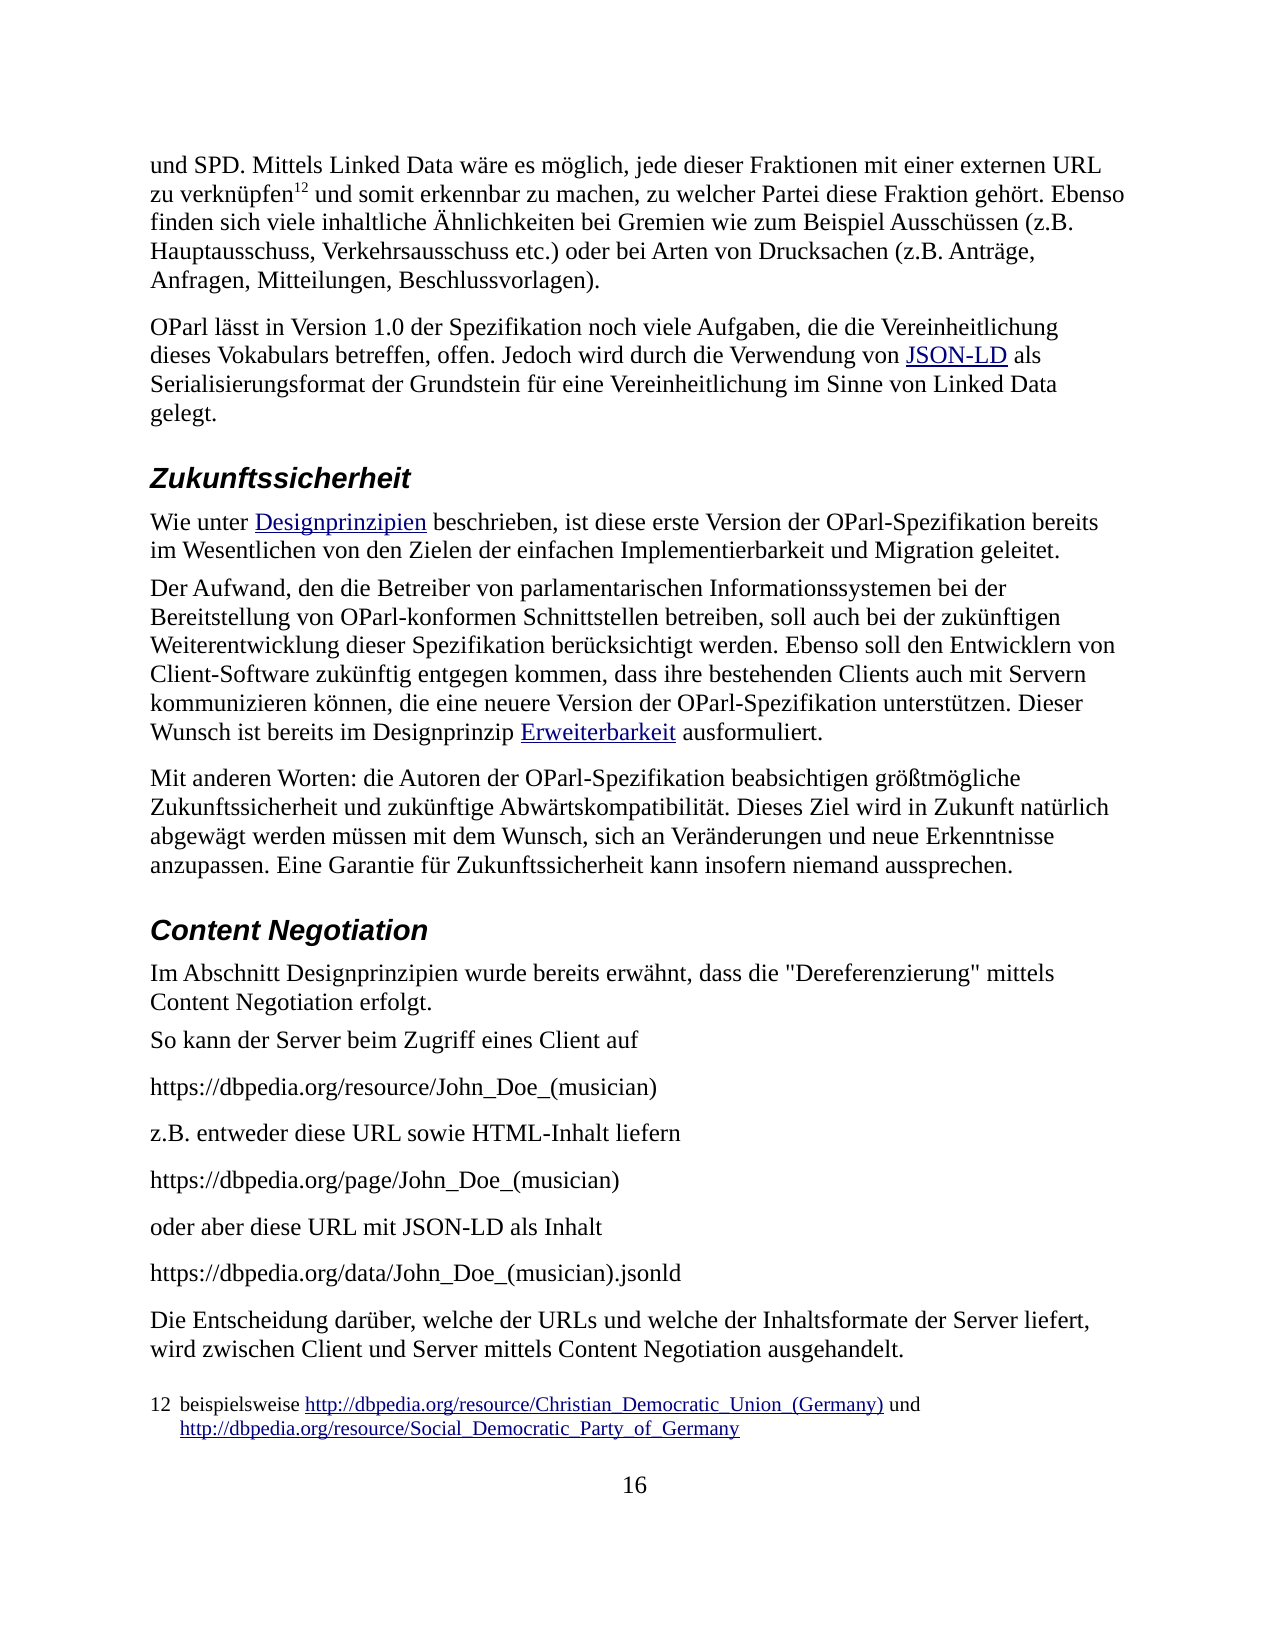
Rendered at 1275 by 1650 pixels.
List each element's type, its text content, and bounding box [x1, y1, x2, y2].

text beispielsweise http://dbpedia.org/resource/Christian_Democratic_Union_(Germany) und http://dbpedia.org/resource/Social_Democratic_Party_of_Germany [150, 1392, 1125, 1440]
text https://dbpedia.org/resource/John_Doe_(musician) [150, 1072, 1125, 1100]
text z.B. entweder diese URL sowie HTML-Inhalt liefern [150, 1118, 1125, 1147]
subtitle Content Negotiation [150, 912, 1125, 946]
text https://dbpedia.org/page/John_Doe_(musician) [150, 1165, 1125, 1194]
subtitle Zukunftssicherheit [150, 461, 1125, 494]
text OParl lässt in Version 1.0 der Spezifikation noch viele Aufgaben, die die Vereinheitlichung dieses Vokabulars betreffen, offen. Jedoch wird durch die Verwendung von JSON-LD als Serialisierungsformat der Grundstein für eine Vereinheitlichung im Sinne von Linked Data gelegt. [150, 312, 1125, 427]
text Mit anderen Worten: die Autoren der OParl-Spezifikation beabsichtigen größtmögliche Zukunftssicherheit und zukünftige Abwärtskompatibilität. Dieses Ziel wird in Zukunft natürlich abgewägt werden müssen mit dem Wunsch, sich an Veränderungen und neue Erkenntnisse anzupassen. Eine Garantie für Zukunftssicherheit kann insofern niemand aussprechen. [150, 763, 1125, 878]
text So kann der Server beim Zugriff eines Client auf [150, 1025, 1125, 1054]
text https://dbpedia.org/data/John_Doe_(musician).jsonld [150, 1258, 1125, 1287]
text oder aber diese URL mit JSON-LD als Inhalt [150, 1212, 1125, 1240]
text Wie unter Designprinzipien beschrieben, ist diese erste Version der OParl-Spezifikation bereits im Wesentlichen von den Zielen der einfachen Implementierbarkeit und Migration geleitet. [150, 507, 1125, 564]
text Im Abschnitt Designprinzipien wurde bereits erwähnt, dass die "Dereferenzierung" mittels Content Negotiation erfolgt. [150, 958, 1125, 1016]
text Die Entscheidung darüber, welche der URLs und welche der Inhaltsformate der Server liefert, wird zwischen Client und Server mittels Content Negotiation ausgehandelt. [150, 1305, 1125, 1362]
text Der Aufwand, den die Betreiber von parlamentarischen Informationssystemen bei der Bereitstellung von OParl-konformen Schnittstellen betreiben, soll auch bei der zukünftigen Weiterentwicklung dieser Spezifikation berücksichtigt werden. Ebenso soll den Entwicklern von Client-Software zukünftig entgegen kommen, dass ihre bestehenden Clients auch mit Servern kommunizieren können, die eine neuere Version der OParl-Spezifikation unterstützen. Dieser Wunsch ist bereits im Designprinzip Erweiterbarkeit ausformuliert. [150, 573, 1125, 746]
text und SPD. Mittels Linked Data wäre es möglich, jede dieser Fraktionen mit einer externen URL zu verknüpfen und somit erkennbar zu machen, zu welcher Partei diese Fraktion gehört. Ebenso finden sich viele inhaltliche Ähnlichkeiten bei Gremien wie zum Beispiel Ausschüssen (z.B. Hauptausschuss, Verkehrsausschuss etc.) oder bei Arten von Drucksachen (z.B. Anträge, Anfragen, Mitteilungen, Beschlussvorlagen). [150, 150, 1125, 294]
